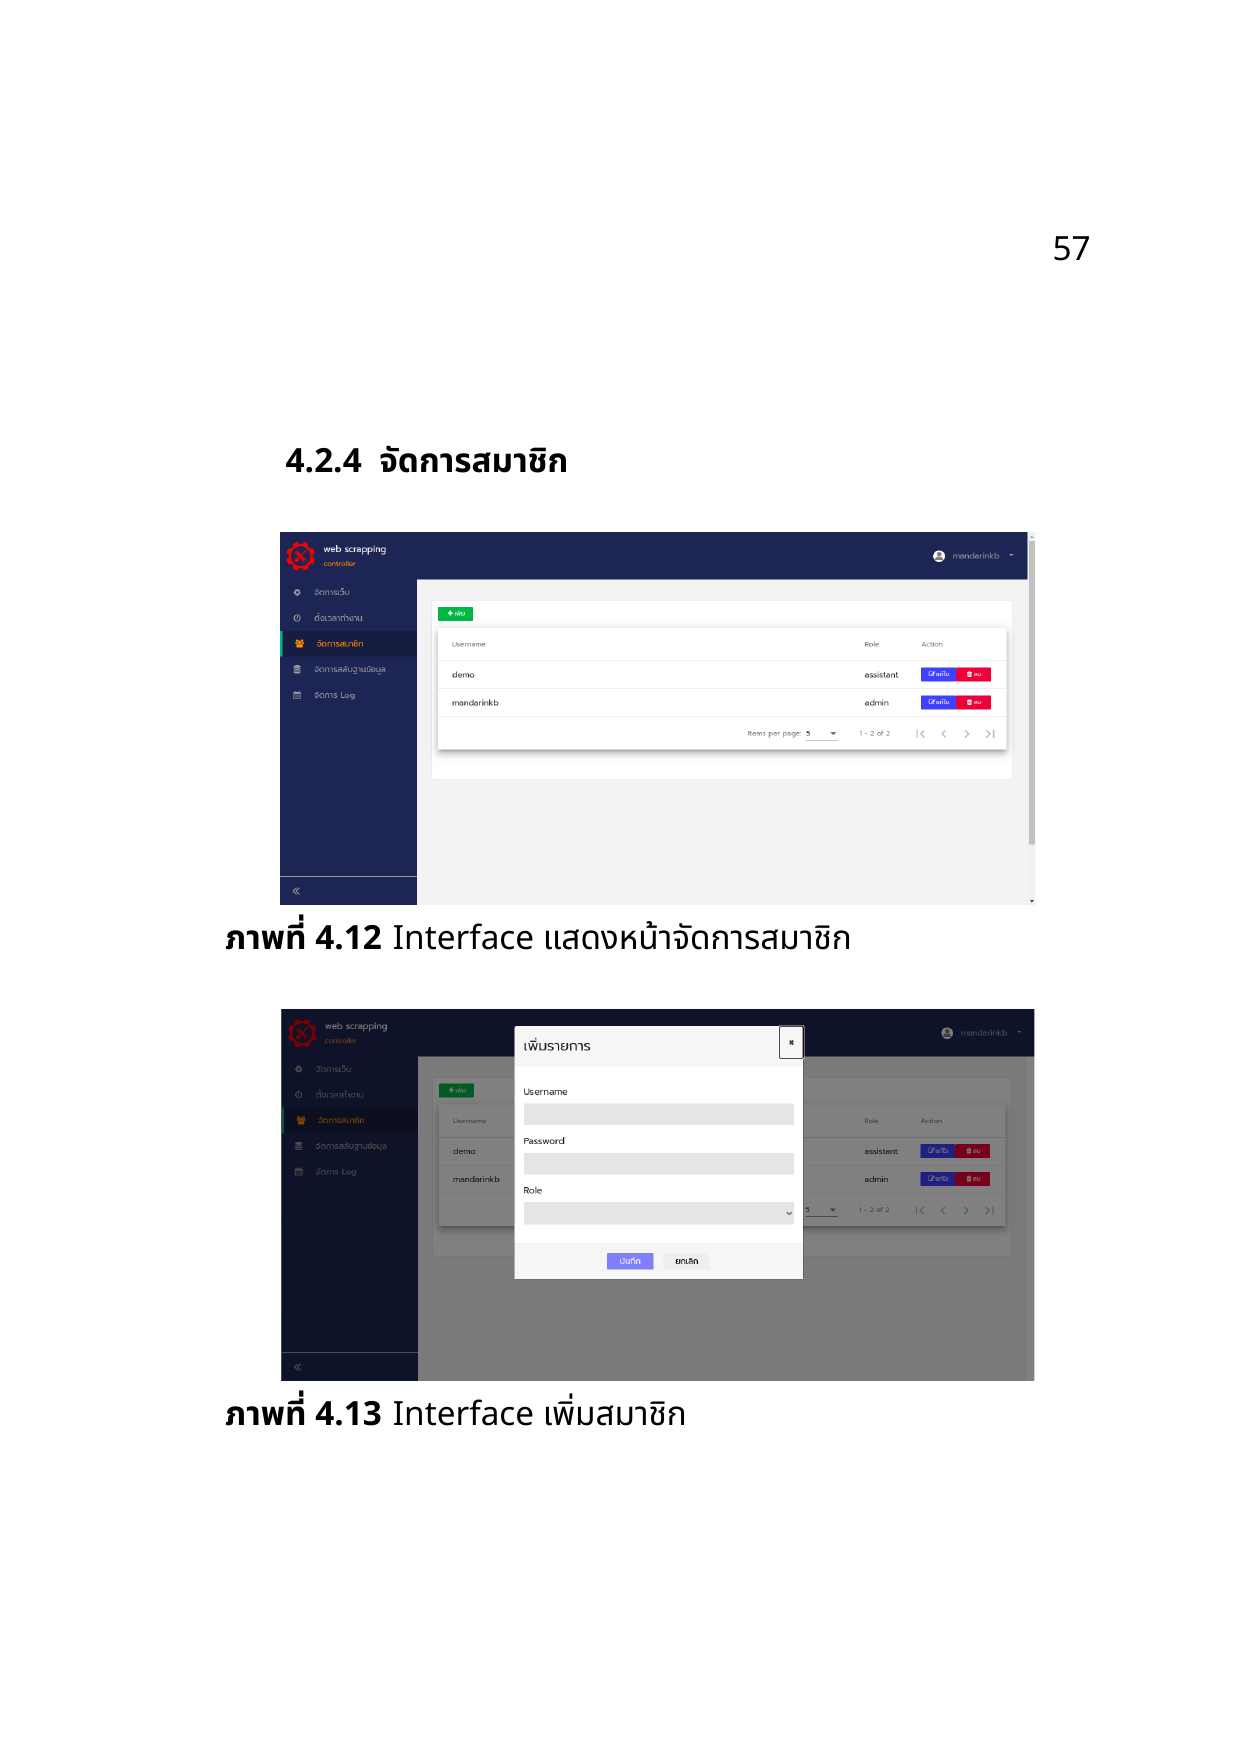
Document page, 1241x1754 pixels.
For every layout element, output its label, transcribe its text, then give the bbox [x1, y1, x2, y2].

text 4.2.4 จัดการสมาชิก [225, 437, 1091, 487]
text ภาพที่ 4.12 Interface แสดงหน้าจัดการสมาชิก [225, 905, 1091, 964]
picture [281, 1009, 1035, 1381]
picture [280, 532, 1036, 905]
text ภาพที่ 4.13 Interface เพิ่มสมาชิก [225, 1381, 1091, 1440]
